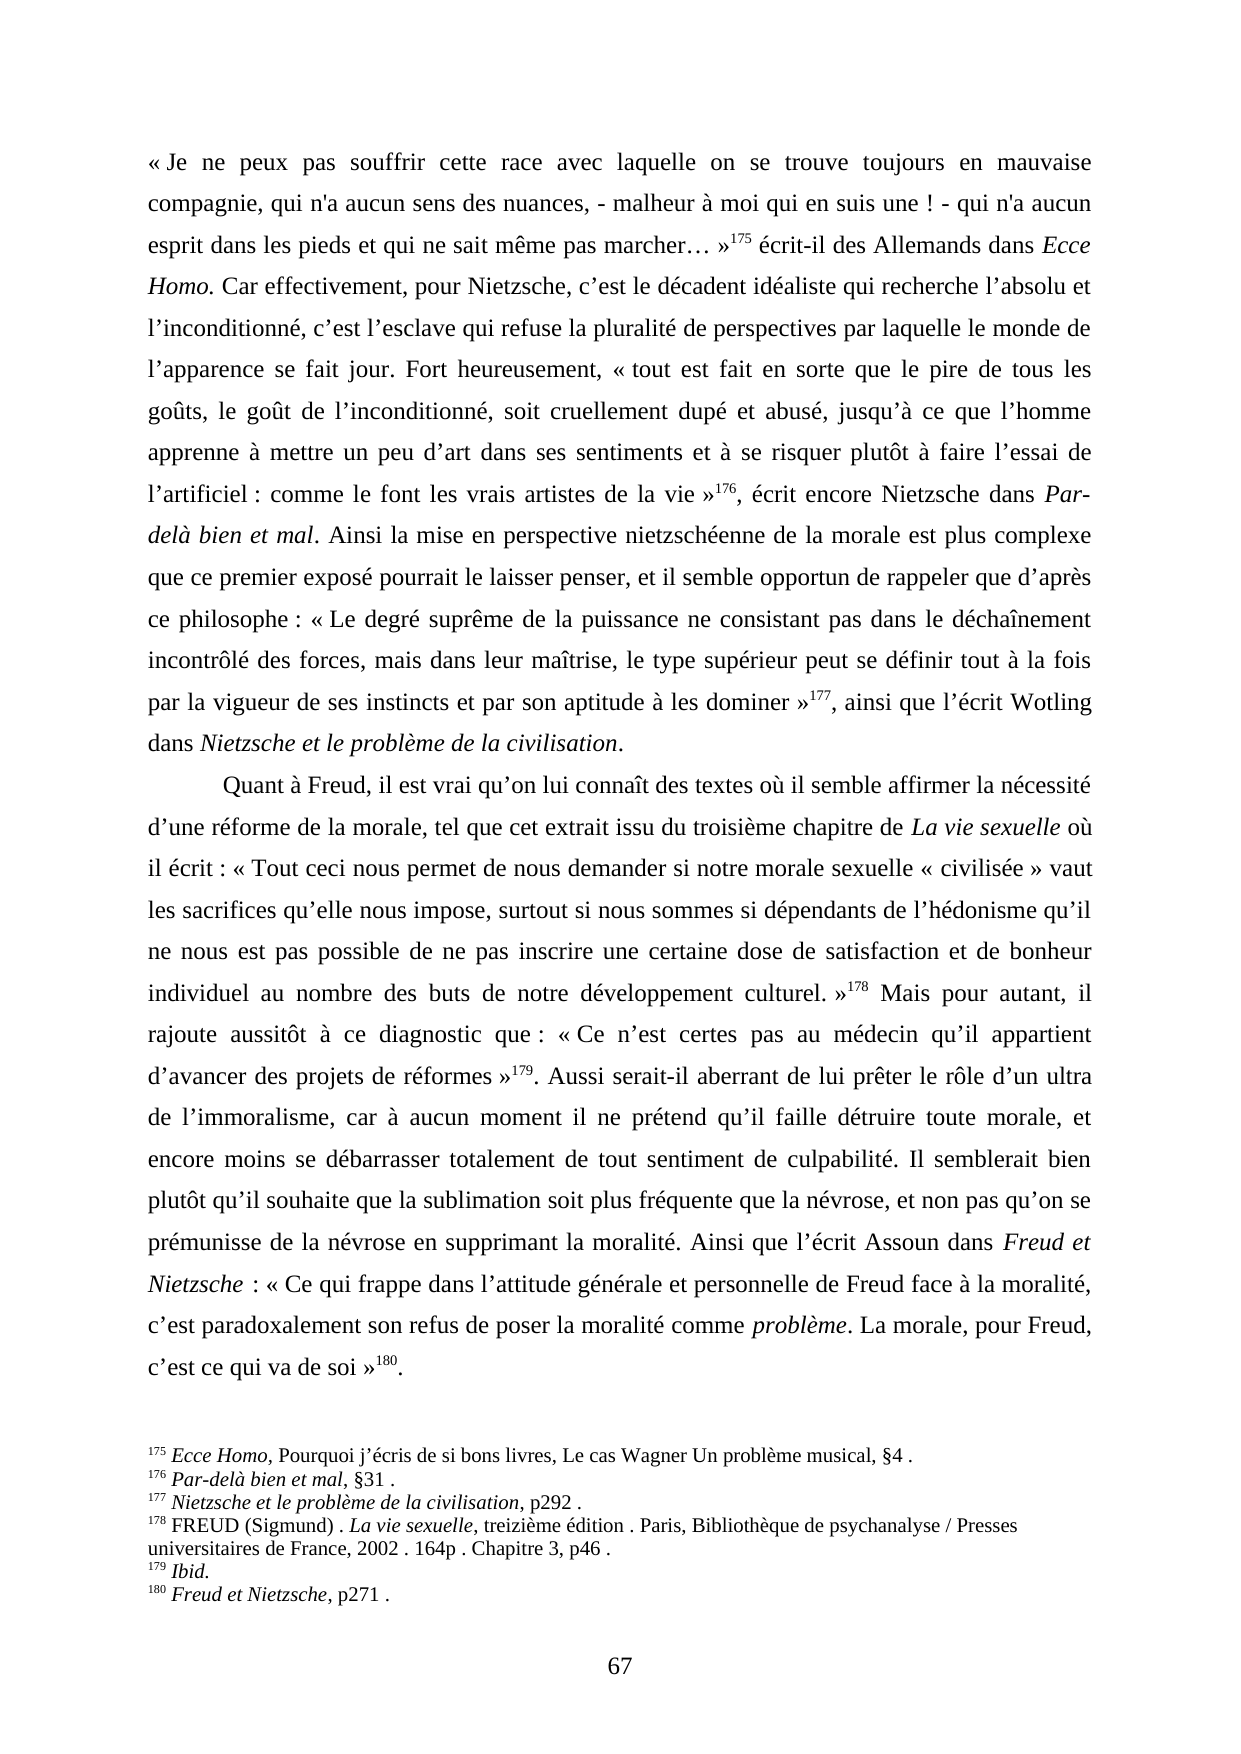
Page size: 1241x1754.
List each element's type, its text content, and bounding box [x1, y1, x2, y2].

text Ecce Homo, Pourquoi j’écris de si bons livres, Le cas Wagner Un problème musical, §4 . [148, 1444, 1092, 1467]
text « Je ne peux pas souffrir cette race avec laquelle on se trouve toujours en mauvaise compagnie, qui n'a aucun sens des nuances, - malheur à moi qui en suis une ! - qui n'a aucun esprit dans les pieds et qui ne sait même pas marcher… » écrit-il des Allemands dans Ecce Homo. Car effectivement, pour Nietzsche, c’est le décadent idéaliste qui recherche l’absolu et l’inconditionné, c’est l’esclave qui refuse la pluralité de perspectives par laquelle le monde de l’apparence se fait jour. Fort heureusement, « tout est fait en sorte que le pire de tous les goûts, le goût de l’inconditionné, soit cruellement dupé et abusé, jusqu’à ce que l’homme apprenne à mettre un peu d’art dans ses sentiments et à se risquer plutôt à faire l’essai de l’artificiel : comme le font les vrais artistes de la vie », écrit encore Nietzsche dans Par-delà bien et mal. Ainsi la mise en perspective nietzschéenne de la morale est plus complexe que ce premier exposé pourrait le laisser penser, et il semble opportun de rappeler que d’après ce philosophe : « Le degré suprême de la puissance ne consistant pas dans le déchaînement incontrôlé des forces, mais dans leur maîtrise, le type supérieur peut se définir tout à la fois par la vigueur de ses instincts et par son aptitude à les dominer », ainsi que l’écrit Wotling dans Nietzsche et le problème de la civilisation. [148, 148, 1092, 757]
text Nietzsche et le problème de la civilisation, p292 . [148, 1491, 1092, 1514]
text Ibid. [148, 1560, 1092, 1583]
text Par-delà bien et mal, §31 . [148, 1467, 1092, 1491]
text FREUD (Sigmund) . La vie sexuelle, treizième édition . Paris, Bibliothèque de psychanalyse / Presses universitaires de France, 2002 . 164p . Chapitre 3, p46 . [148, 1514, 1092, 1560]
text Quant à Freud, il est vrai qu’on lui connaît des textes où il semble affirmer la nécessité d’une réforme de la morale, tel que cet extrait issu du troisième chapitre de La vie sexuelle où il écrit : « Tout ceci nous permet de nous demander si notre morale sexuelle « civilisée » vaut les sacrifices qu’elle nous impose, surtout si nous sommes si dépendants de l’hédonisme qu’il ne nous est pas possible de ne pas inscrire une certaine dose de satisfaction et de bonheur individuel au nombre des buts de notre développement culturel. » Mais pour autant, il rajoute aussitôt à ce diagnostic que : « Ce n’est certes pas au médecin qu’il appartient d’avancer des projets de réformes ». Aussi serait-il aberrant de lui prêter le rôle d’un ultra de l’immoralisme, car à aucun moment il ne prétend qu’il faille détruire toute morale, et encore moins se débarrasser totalement de tout sentiment de culpabilité. Il semblerait bien plutôt qu’il souhaite que la sublimation soit plus fréquente que la névrose, et non pas qu’on se prémunisse de la névrose en supprimant la moralité. Ainsi que l’écrit Assoun dans Freud et Nietzsche : « Ce qui frappe dans l’attitude générale et personnelle de Freud face à la moralité, c’est paradoxalement son refus de poser la moralité comme problème. La morale, pour Freud, c’est ce qui va de soi ». [148, 771, 1092, 1381]
text Freud et Nietzsche, p271 . [148, 1583, 1092, 1606]
